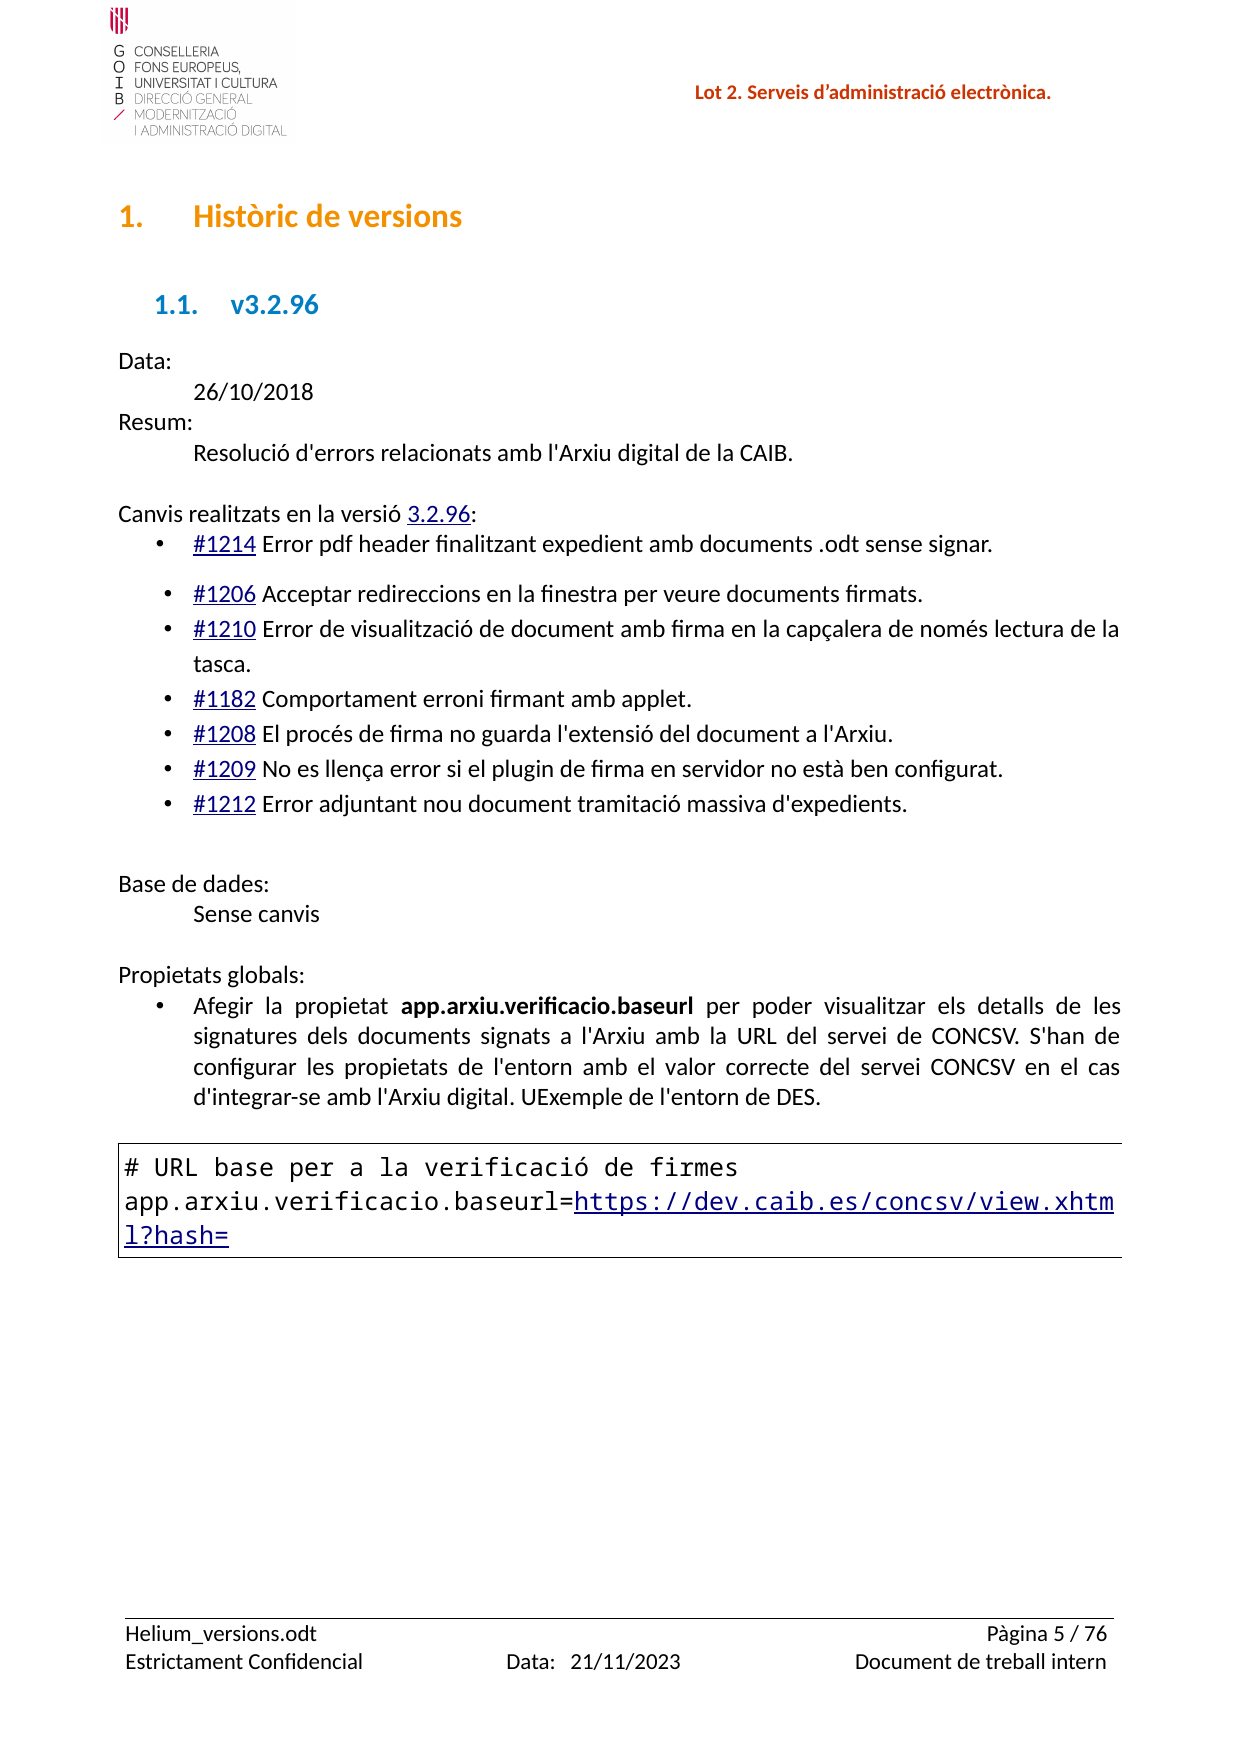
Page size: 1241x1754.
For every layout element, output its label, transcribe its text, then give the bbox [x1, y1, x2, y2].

text Canvis realitzats en la versió 3.2.96: [118, 498, 1122, 528]
list #1212 Error adjuntant nou document tramitació massiva d'expedients. [164, 788, 1122, 818]
picture [100, 0, 297, 144]
list #1210 Error de visualització de document amb firma en la capçalera de només lectura de la tasca. [164, 613, 1122, 678]
subtitle v3.2.96 [153, 286, 1122, 321]
text Base de dades: [118, 868, 1122, 898]
list Afegir la propietat app.arxiu.verificacio.baseurl per poder visualitzar els detalls de les signatures dels documents signats a l'Arxiu amb la URL del servei de CONCSV. S'han de configurar les propietats de l'entorn amb el valor correcte del servei CONCSV en el cas d'integrar-se amb l'Arxiu digital. UExemple de l'entorn de DES. [156, 990, 1122, 1112]
list #1214 Error pdf header finalitzant expedient amb documents .odt sense signar. [156, 528, 1122, 559]
text Resum: [118, 406, 1122, 437]
text Resolució d'errors relacionats amb l'Arxiu digital de la CAIB. [118, 437, 1122, 467]
subtitle Històric de versions [118, 195, 1122, 236]
text Sense canvis [118, 898, 1122, 929]
text 26/10/2018 [118, 376, 1122, 406]
text Data: [118, 345, 1122, 376]
table_header # URL base per a la verificació de firmes app.arxiu.verificacio.baseurl=https://dev.caib.es/concsv/view.xhtml?hash= [119, 1144, 1122, 1257]
list #1208 El procés de firma no guarda l'extensió del document a l'Arxiu. [164, 718, 1122, 748]
text Propietats globals: [118, 959, 1122, 990]
list #1182 Comportament erroni firmant amb applet. [164, 683, 1122, 713]
list #1206 Acceptar redireccions en la finestra per veure documents firmats. [164, 578, 1122, 608]
list #1209 No es llença error si el plugin de firma en servidor no està ben configurat. [164, 753, 1122, 783]
